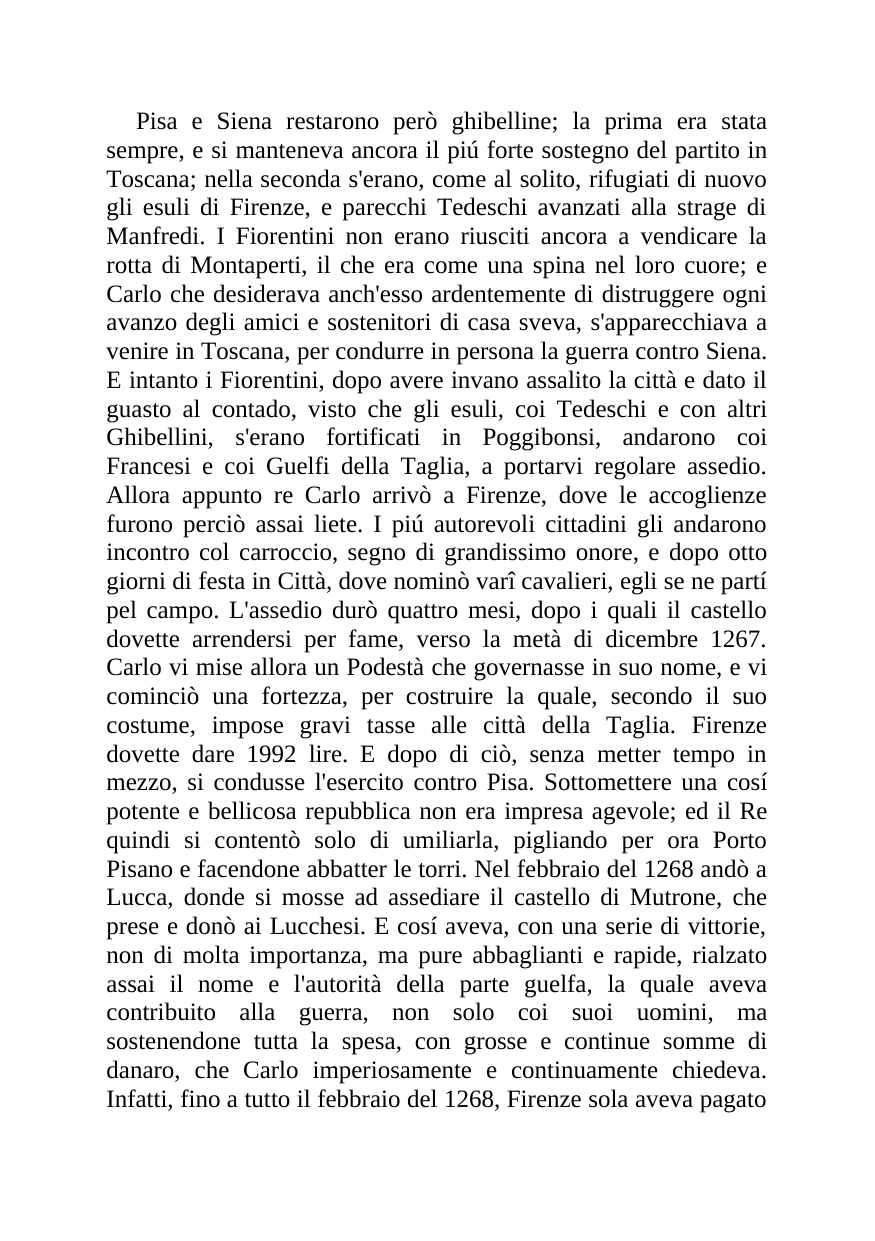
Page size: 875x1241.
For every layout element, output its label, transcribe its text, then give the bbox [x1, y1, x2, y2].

text Pisa e Siena restarono però ghibelline; la prima era stata sempre, e si manteneva ancora il piú forte sostegno del partito in Toscana; nella seconda s'erano, come al solito, rifugiati di nuovo gli esuli di Firenze, e parecchi Tedeschi avanzati alla strage di Manfredi. I Fiorentini non erano riusciti ancora a vendicare la rotta di Montaperti, il che era come una spina nel loro cuore; e Carlo che desiderava anch'esso ardentemente di distruggere ogni avanzo degli amici e sostenitori di casa sveva, s'apparecchiava a venire in Toscana, per condurre in persona la guerra contro Siena. E intanto i Fiorentini, dopo avere invano assalito la città e dato il guasto al contado, visto che gli esuli, coi Tedeschi e con altri Ghibellini, s'erano fortificati in Poggibonsi, andarono coi Francesi e coi Guelfi della Taglia, a portarvi regolare assedio. Allora appunto re Carlo arrivò a Firenze, dove le accoglienze furono perciò assai liete. I piú autorevoli cittadini gli andarono incontro col carroccio, segno di grandissimo onore, e dopo otto giorni di festa in Città, dove nominò varî cavalieri, egli se ne partí pel campo. L'assedio durò quattro mesi, dopo i quali il castello dovette arrendersi per fame, verso la metà di dicembre 1267. Carlo vi mise allora un Podestà che governasse in suo nome, e vi cominciò una fortezza, per costruire la quale, secondo il suo costume, impose gravi tasse alle città della Taglia. Firenze dovette dare 1992 lire. E dopo di ciò, senza metter tempo in mezzo, si condusse l'esercito contro Pisa. Sottomettere una cosí potente e bellicosa repubblica non era impresa agevole; ed il Re quindi si contentò solo di umiliarla, pigliando per ora Porto Pisano e facendone abbatter le torri. Nel febbraio del 1268 andò a Lucca, donde si mosse ad assediare il castello di Mutrone, che prese e donò ai Lucchesi. E cosí aveva, con una serie di vittorie, non di molta importanza, ma pure abbaglianti e rapide, rialzato assai il nome e l'autorità della parte guelfa, la quale aveva contribuito alla guerra, non solo coi suoi uomini, ma sostenendone tutta la spesa, con grosse e continue somme di danaro, che Carlo imperiosamente e continuamente chiedeva. Infatti, fino a tutto il febbraio del 1268, Firenze sola aveva pagato [106, 106, 768, 1112]
